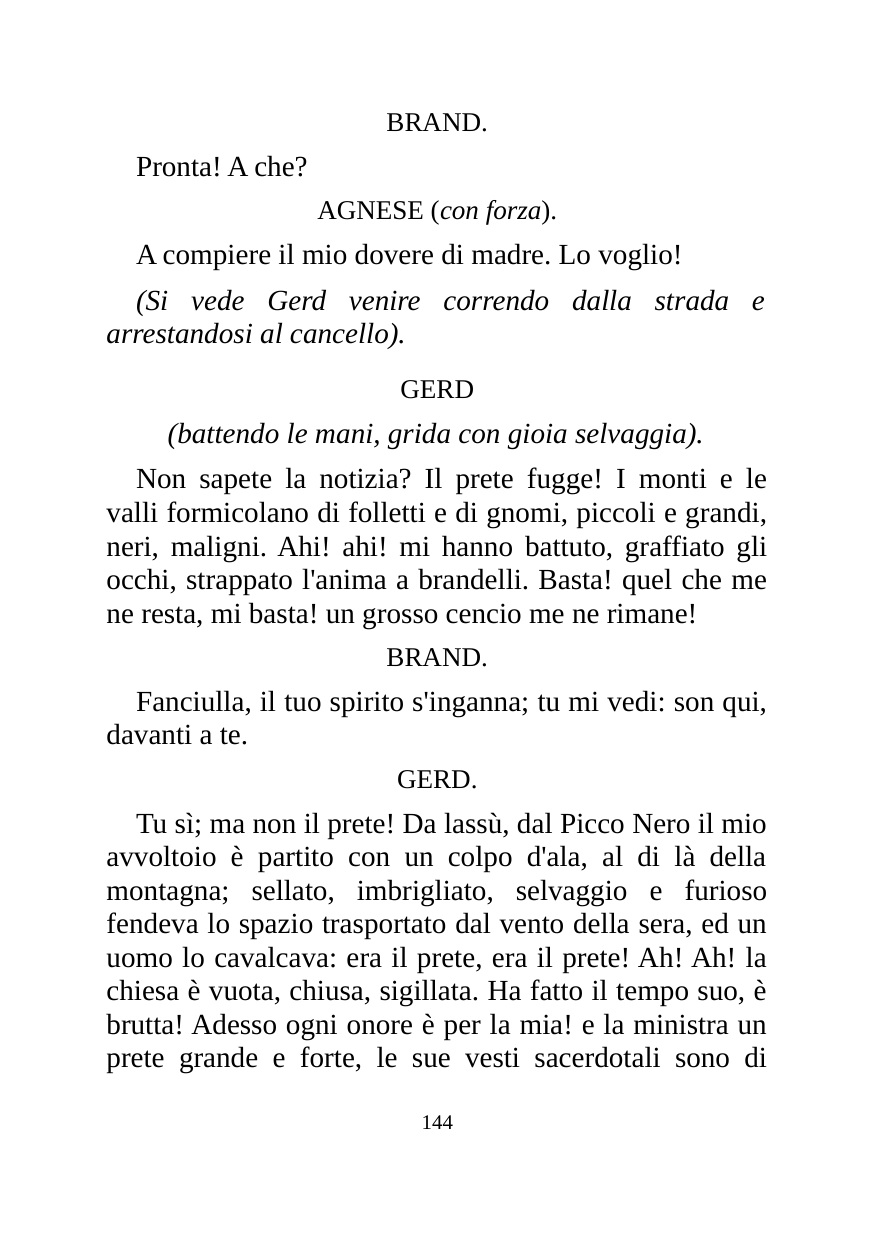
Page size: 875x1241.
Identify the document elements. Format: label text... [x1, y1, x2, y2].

text AGNESE (con forza). [106, 194, 768, 226]
text GERD. [106, 763, 768, 794]
text Tu sì; ma non il prete! Da lassù, dal Picco Nero il mio avvoltoio è partito con un colpo d'ala, al di là della montagna; sellato, imbrigliato, selvaggio e furioso fendeva lo spazio trasportato dal vento della sera, ed un uomo lo cavalcava: era il prete, era il prete! Ah! Ah! la chiesa è vuota, chiusa, sigillata. Ha fatto il tempo suo, è brutta! Adesso ogni onore è per la mia! e la ministra un prete grande e forte, le sue vesti sacerdotali sono di [106, 806, 768, 1074]
text Fanciulla, il tuo spirito s'inganna; tu mi vedi: son qui, davanti a te. [106, 684, 768, 751]
text A compiere il mio dovere di madre. Lo voglio! [106, 237, 768, 271]
text Non sapete la notizia? Il prete fugge! I monti e le valli formicolano di folletti e di gnomi, piccoli e grandi, neri, maligni. Ahi! ahi! mi hanno battuto, graffiato gli occhi, strappato l'anima a brandelli. Basta! quel che me ne resta, mi basta! un grosso cencio me ne rimane! [106, 462, 768, 629]
text (Si vede Gerd venire correndo dalla strada e arrestandosi al cancello). [106, 283, 768, 350]
text GERD [106, 373, 768, 404]
text (battendo le mani, grida con gioia selvaggia). [106, 416, 768, 450]
text Pronta! A che? [106, 149, 768, 183]
text BRAND. [106, 106, 768, 137]
text BRAND. [106, 641, 768, 672]
